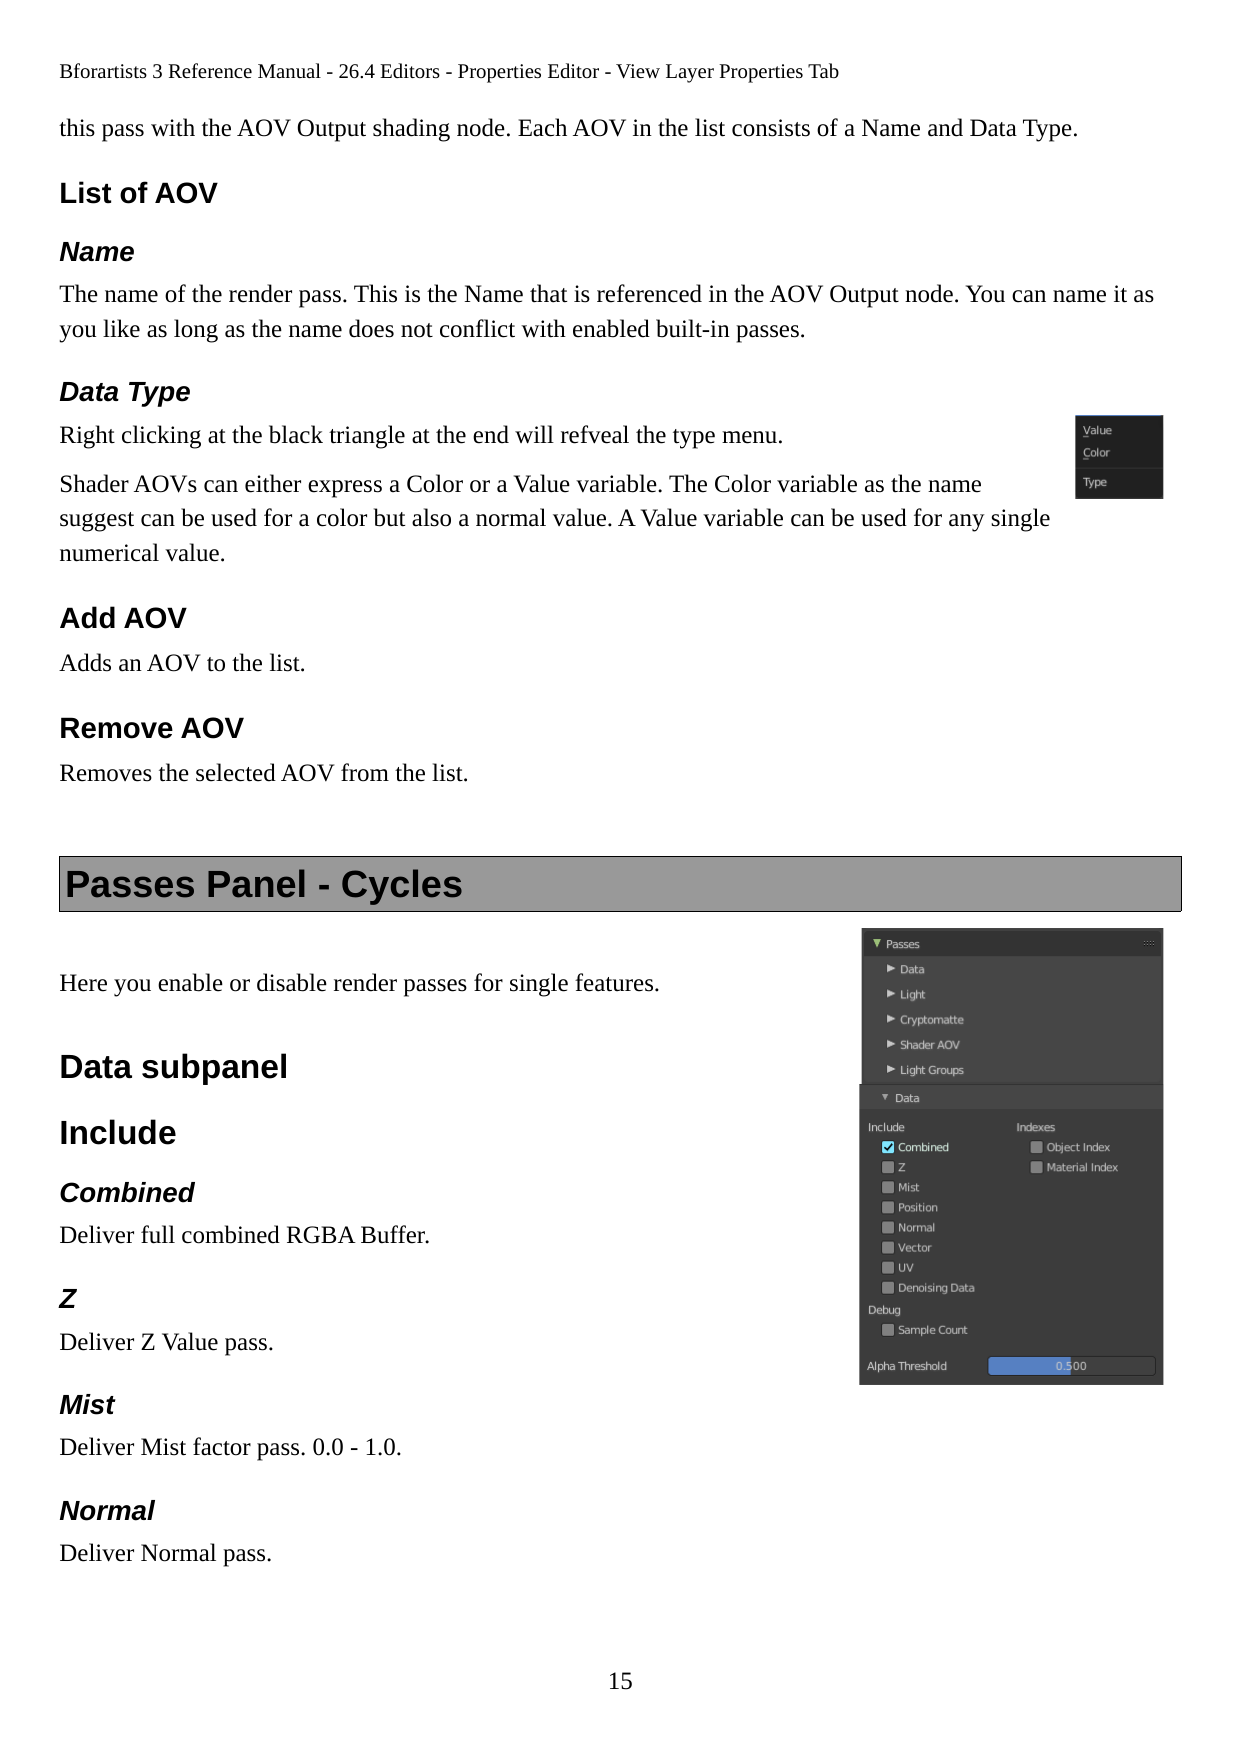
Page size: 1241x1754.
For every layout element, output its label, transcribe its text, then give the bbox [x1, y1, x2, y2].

subtitle [1164, 1047, 1181, 1086]
subtitle Mist [59, 1388, 1181, 1420]
text Deliver full combined RGBA Buffer. [59, 1221, 859, 1249]
text Deliver Z Value pass. [59, 1327, 859, 1355]
text The name of the render pass. This is the Name that is referenced in the AOV Output node. You can name it as you like as long as the name does not conflict with enabled built-in passes. [59, 279, 1181, 343]
text Right clicking at the black triangle at the end will refveal the type menu. [59, 420, 1075, 448]
text [1164, 1327, 1181, 1355]
subtitle [1164, 1176, 1181, 1208]
subtitle [1164, 1113, 1181, 1151]
picture [859, 928, 1164, 1385]
subtitle Combined [59, 1176, 859, 1208]
subtitle Add AOV [59, 601, 1181, 635]
text Here you enable or disable render passes for single features. [59, 968, 861, 997]
subtitle Include [59, 1113, 859, 1151]
subtitle Name [59, 235, 1181, 267]
subtitle Data Type [59, 375, 1181, 407]
subtitle [1164, 1282, 1181, 1314]
subtitle Normal [59, 1494, 1181, 1526]
picture [1075, 415, 1164, 499]
text Deliver Mist factor pass. 0.0 - 1.0. [59, 1432, 1181, 1461]
text this pass with the AOV Output shading node. Each AOV in the list consists of a Name and Data Type. [59, 113, 1181, 141]
subtitle Remove AOV [59, 711, 1181, 745]
table_header Passes Panel - Cycles [60, 857, 1181, 911]
text Adds an AOV to the list. [59, 648, 1181, 676]
subtitle Data subpanel [59, 1047, 861, 1086]
subtitle Z [59, 1282, 859, 1314]
subtitle List of AOV [59, 176, 1181, 210]
text Removes the selected AOV from the list. [59, 758, 1181, 786]
text Deliver Normal pass. [59, 1538, 1181, 1567]
text Shader AOVs can either express a Color or a Value variable. The Color variable as the name suggest can be used for a color but also a normal value. A Value variable can be used for any single numerical value. [59, 469, 1181, 567]
